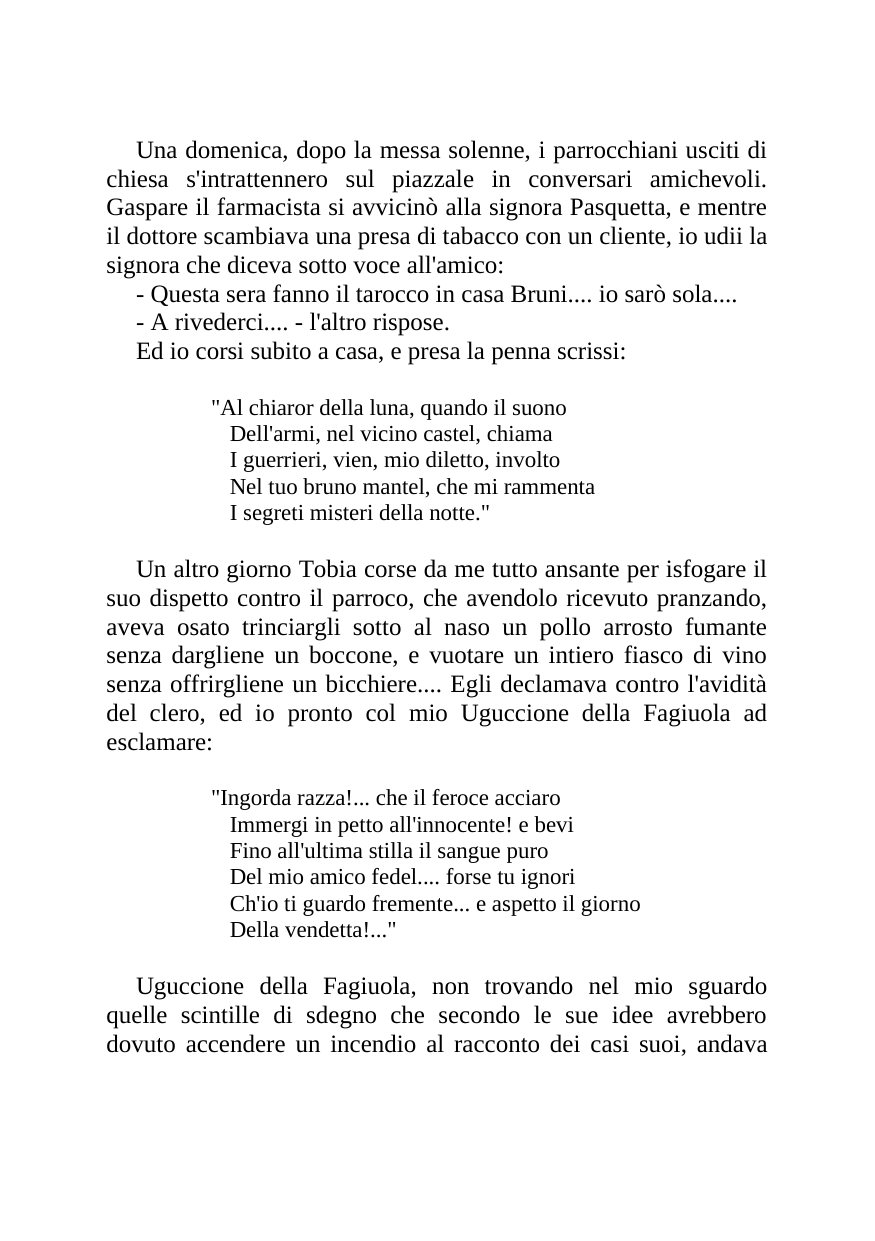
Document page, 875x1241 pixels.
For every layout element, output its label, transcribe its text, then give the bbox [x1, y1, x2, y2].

text I segreti misteri della notte." [200, 499, 768, 526]
text - A rivederci.... - l'altro rispose. [106, 307, 768, 336]
text - Questa sera fanno il tarocco in casa Bruni.... io sarò sola.... [106, 279, 768, 307]
text I guerrieri, vien, mio diletto, involto [200, 446, 768, 473]
text Una domenica, dopo la messa solenne, i parrocchiani usciti di chiesa s'intrattennero sul piazzale in conversari amichevoli. Gaspare il farmacista si avvicinò alla signora Pasquetta, e mentre il dottore scambiava una presa di tabacco con un cliente, io udii la signora che diceva sotto voce all'amico: [106, 135, 768, 279]
text Dell'armi, nel vicino castel, chiama [200, 420, 768, 446]
text Ch'io ti guardo fremente... e aspetto il giorno [200, 890, 768, 916]
text Del mio amico fedel.... forse tu ignori [200, 863, 768, 890]
text Immergi in petto all'innocente! e bevi [200, 811, 768, 837]
text Uguccione della Fagiuola, non trovando nel mio sguardo quelle scintille di sdegno che secondo le sue idee avrebbero dovuto accendere un incendio al racconto dei casi suoi, andava [106, 971, 768, 1057]
text "Al chiaror della luna, quando il suono [181, 394, 768, 420]
text Nel tuo bruno mantel, che mi rammenta [200, 473, 768, 499]
text "Ingorda razza!... che il feroce acciaro [181, 784, 768, 811]
text Ed io corsi subito a casa, e presa la penna scrissi: [106, 336, 768, 365]
text Un altro giorno Tobia corse da me tutto ansante per isfogare il suo dispetto contro il parroco, che avendolo ricevuto pranzando, aveva osato trinciargli sotto al naso un pollo arrosto fumante senza dargliene un boccone, e vuotare un intiero fiasco di vino senza offrirgliene un bicchiere.... Egli declamava contro l'avidità del clero, ed io pronto col mio Uguccione della Fagiuola ad esclamare: [106, 554, 768, 756]
text Fino all'ultima stilla il sangue puro [200, 837, 768, 863]
text Della vendetta!..." [200, 916, 768, 942]
